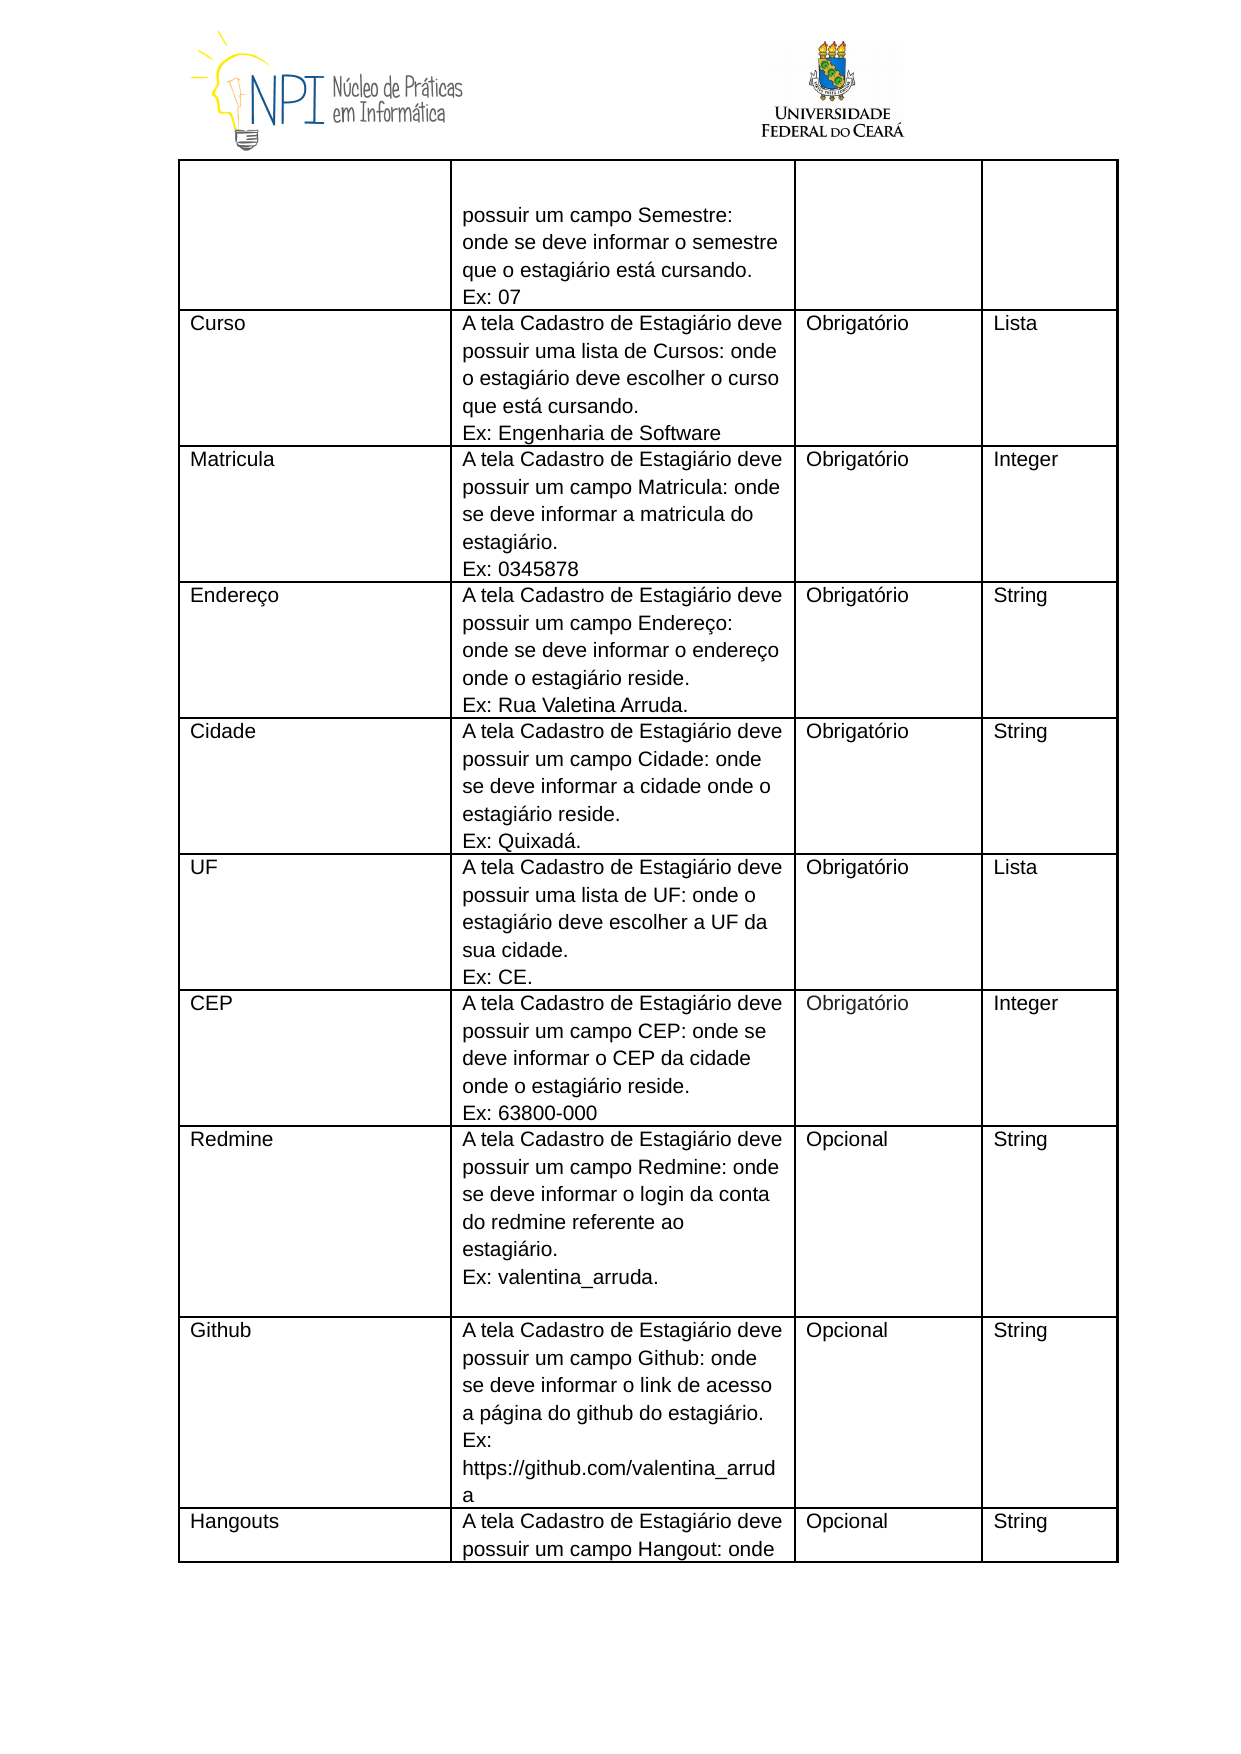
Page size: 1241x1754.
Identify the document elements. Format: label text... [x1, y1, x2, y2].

table_cell String [983, 719, 1116, 853]
table_cell [983, 161, 1116, 309]
table_cell A tela Cadastro de Estagiário deve possuir um campo CEP: onde se deve informar o CEP da cidade onde o estagiário reside. Ex: 63800-000 [452, 991, 794, 1125]
table_cell Endereço [180, 583, 450, 717]
table_cell [180, 161, 450, 309]
table_cell Integer [983, 991, 1116, 1125]
table_cell Cidade [180, 719, 450, 853]
table_cell Obrigatório [796, 447, 981, 581]
table_cell Obrigatório [796, 583, 981, 717]
table_cell A tela Cadastro de Estagiário deve possuir um campo Github: onde se deve informar o link de acesso a página do github do estagiário. Ex: https://github.com/valentina_arruda [452, 1318, 794, 1507]
table_cell [796, 161, 981, 309]
table_cell A tela Cadastro de Estagiário deve possuir uma lista de Cursos: onde o estagiário deve escolher o curso que está cursando. Ex: Engenharia de Software [452, 311, 794, 445]
table_cell Obrigatório [796, 719, 981, 853]
table_cell Github [180, 1318, 450, 1507]
table_cell Integer [983, 447, 1116, 581]
table_cell A tela Cadastro de Estagiário deve possuir um campo Hangout: onde [452, 1509, 794, 1561]
table_cell A tela Cadastro de Estagiário deve possuir um campo Redmine: onde se deve informar o login da conta do redmine referente ao estagiário. Ex: valentina_arruda. [452, 1127, 794, 1316]
table_cell CEP [180, 991, 450, 1125]
table_cell Opcional [796, 1127, 981, 1316]
table_cell Obrigatório [796, 311, 981, 445]
table_cell Opcional [796, 1509, 981, 1561]
table_cell A tela Cadastro de Estagiário deve possuir um campo Cidade: onde se deve informar a cidade onde o estagiário reside. Ex: Quixadá. [452, 719, 794, 853]
table_cell String [983, 583, 1116, 717]
table_cell String [983, 1318, 1116, 1507]
table_cell A tela Cadastro de Estagiário deve possuir um campo Matricula: onde se deve informar a matricula do estagiário. Ex: 0345878 [452, 447, 794, 581]
table_cell Obrigatório [796, 855, 981, 989]
table_cell UF [180, 855, 450, 989]
table_cell A tela Cadastro de Estagiário deve possuir uma lista de UF: onde o estagiário deve escolher a UF da sua cidade. Ex: CE. [452, 855, 794, 989]
table_cell A tela Cadastro de Estagiário deve possuir um campo Endereço: onde se deve informar o endereço onde o estagiário reside. Ex: Rua Valetina Arruda. [452, 583, 794, 717]
table_cell String [983, 1127, 1116, 1316]
table_cell Opcional [796, 1318, 981, 1507]
table_cell Matricula [180, 447, 450, 581]
table_cell Lista [983, 855, 1116, 989]
picture [761, 41, 905, 139]
table_cell String [983, 1509, 1116, 1561]
table_cell Obrigatório [796, 991, 981, 1125]
table_cell Lista [983, 311, 1116, 445]
picture [181, 22, 472, 159]
table_cell Redmine [180, 1127, 450, 1316]
table_cell Curso [180, 311, 450, 445]
table_cell possuir um campo Semestre: onde se deve informar o semestre que o estagiário está cursando. Ex: 07 [452, 161, 794, 309]
table_cell Hangouts [180, 1509, 450, 1561]
